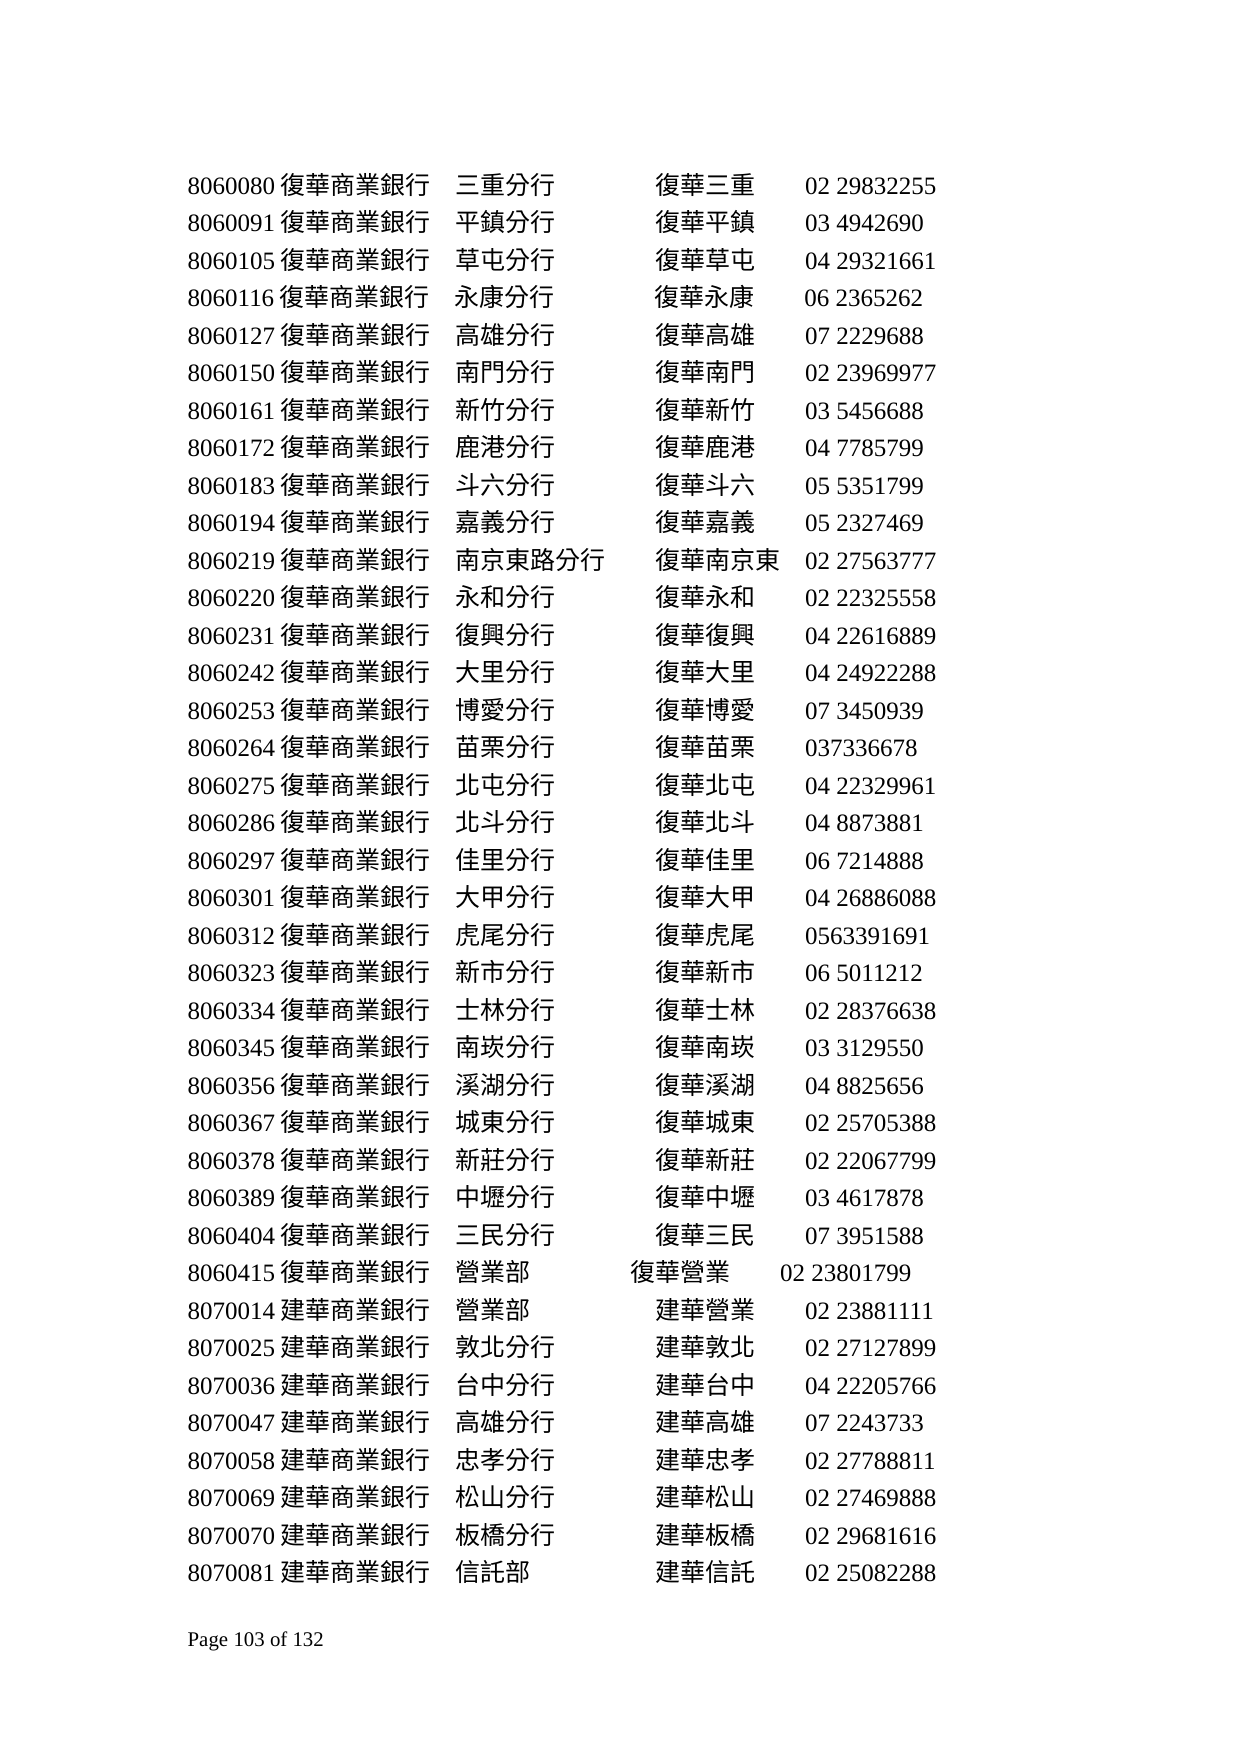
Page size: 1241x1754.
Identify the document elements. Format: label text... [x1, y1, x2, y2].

text 8060334復華商業銀行 士林分行 復華士林 02 28376638 [187, 989, 1053, 1027]
text 8060264復華商業銀行 苗栗分行 復華苗栗 037336678 [187, 727, 1053, 764]
text 8060161復華商業銀行 新竹分行 復華新竹 03 5456688 [187, 389, 1053, 427]
text 8060183復華商業銀行 斗六分行 復華斗六 05 5351799 [187, 464, 1053, 502]
text 8060356復華商業銀行 溪湖分行 復華溪湖 04 8825656 [187, 1064, 1053, 1102]
text 8060275復華商業銀行 北屯分行 復華北屯 04 22329961 [187, 764, 1053, 802]
text 8060150復華商業銀行 南門分行 復華南門 02 23969977 [187, 352, 1053, 389]
text 8060242復華商業銀行 大里分行 復華大里 04 24922288 [187, 652, 1053, 689]
text 8070036建華商業銀行 台中分行 建華台中 04 22205766 [187, 1364, 1053, 1402]
text 8060378復華商業銀行 新莊分行 復華新莊 02 22067799 [187, 1139, 1053, 1177]
text 8060297復華商業銀行 佳里分行 復華佳里 06 7214888 [187, 839, 1053, 877]
text 8060253復華商業銀行 博愛分行 復華博愛 07 3450939 [187, 689, 1053, 727]
text 8060367復華商業銀行 城東分行 復華城東 02 25705388 [187, 1102, 1053, 1139]
text 8060127復華商業銀行 高雄分行 復華高雄 07 2229688 [187, 314, 1053, 352]
text 8060404復華商業銀行 三民分行 復華三民 07 3951588 [187, 1214, 1053, 1252]
text 8070081建華商業銀行 信託部 建華信託 02 25082288 [187, 1552, 1053, 1589]
text 8070058建華商業銀行 忠孝分行 建華忠孝 02 27788811 [187, 1439, 1053, 1477]
text 8060105復華商業銀行 草屯分行 復華草屯 04 29321661 [187, 239, 1053, 277]
text 8060219復華商業銀行 南京東路分行 復華南京東 02 27563777 [187, 539, 1053, 577]
text 8060389復華商業銀行 中壢分行 復華中壢 03 4617878 [187, 1177, 1053, 1214]
text 8060415復華商業銀行 營業部 復華營業 02 23801799 [187, 1252, 1053, 1289]
text 8060116復華商業銀行 永康分行 復華永康 06 2365262 [187, 277, 1053, 314]
text 8070070建華商業銀行 板橋分行 建華板橋 02 29681616 [187, 1514, 1053, 1552]
text 8060323復華商業銀行 新市分行 復華新市 06 5011212 [187, 952, 1053, 989]
text 8060220復華商業銀行 永和分行 復華永和 02 22325558 [187, 577, 1053, 614]
text 8060080復華商業銀行 三重分行 復華三重 02 29832255 [187, 164, 1053, 202]
text 8060172復華商業銀行 鹿港分行 復華鹿港 04 7785799 [187, 427, 1053, 464]
text 8060231復華商業銀行 復興分行 復華復興 04 22616889 [187, 614, 1053, 652]
text 8060091復華商業銀行 平鎮分行 復華平鎮 03 4942690 [187, 202, 1053, 239]
text 8060312復華商業銀行 虎尾分行 復華虎尾 0563391691 [187, 914, 1053, 952]
text 8060194復華商業銀行 嘉義分行 復華嘉義 05 2327469 [187, 502, 1053, 539]
text 8070025建華商業銀行 敦北分行 建華敦北 02 27127899 [187, 1327, 1053, 1364]
text 8070069建華商業銀行 松山分行 建華松山 02 27469888 [187, 1477, 1053, 1514]
text 8070014建華商業銀行 營業部 建華營業 02 23881111 [187, 1289, 1053, 1327]
text 8070047建華商業銀行 高雄分行 建華高雄 07 2243733 [187, 1402, 1053, 1439]
text 8060345復華商業銀行 南崁分行 復華南崁 03 3129550 [187, 1027, 1053, 1064]
text 8060301復華商業銀行 大甲分行 復華大甲 04 26886088 [187, 877, 1053, 914]
text 8060286復華商業銀行 北斗分行 復華北斗 04 8873881 [187, 802, 1053, 839]
